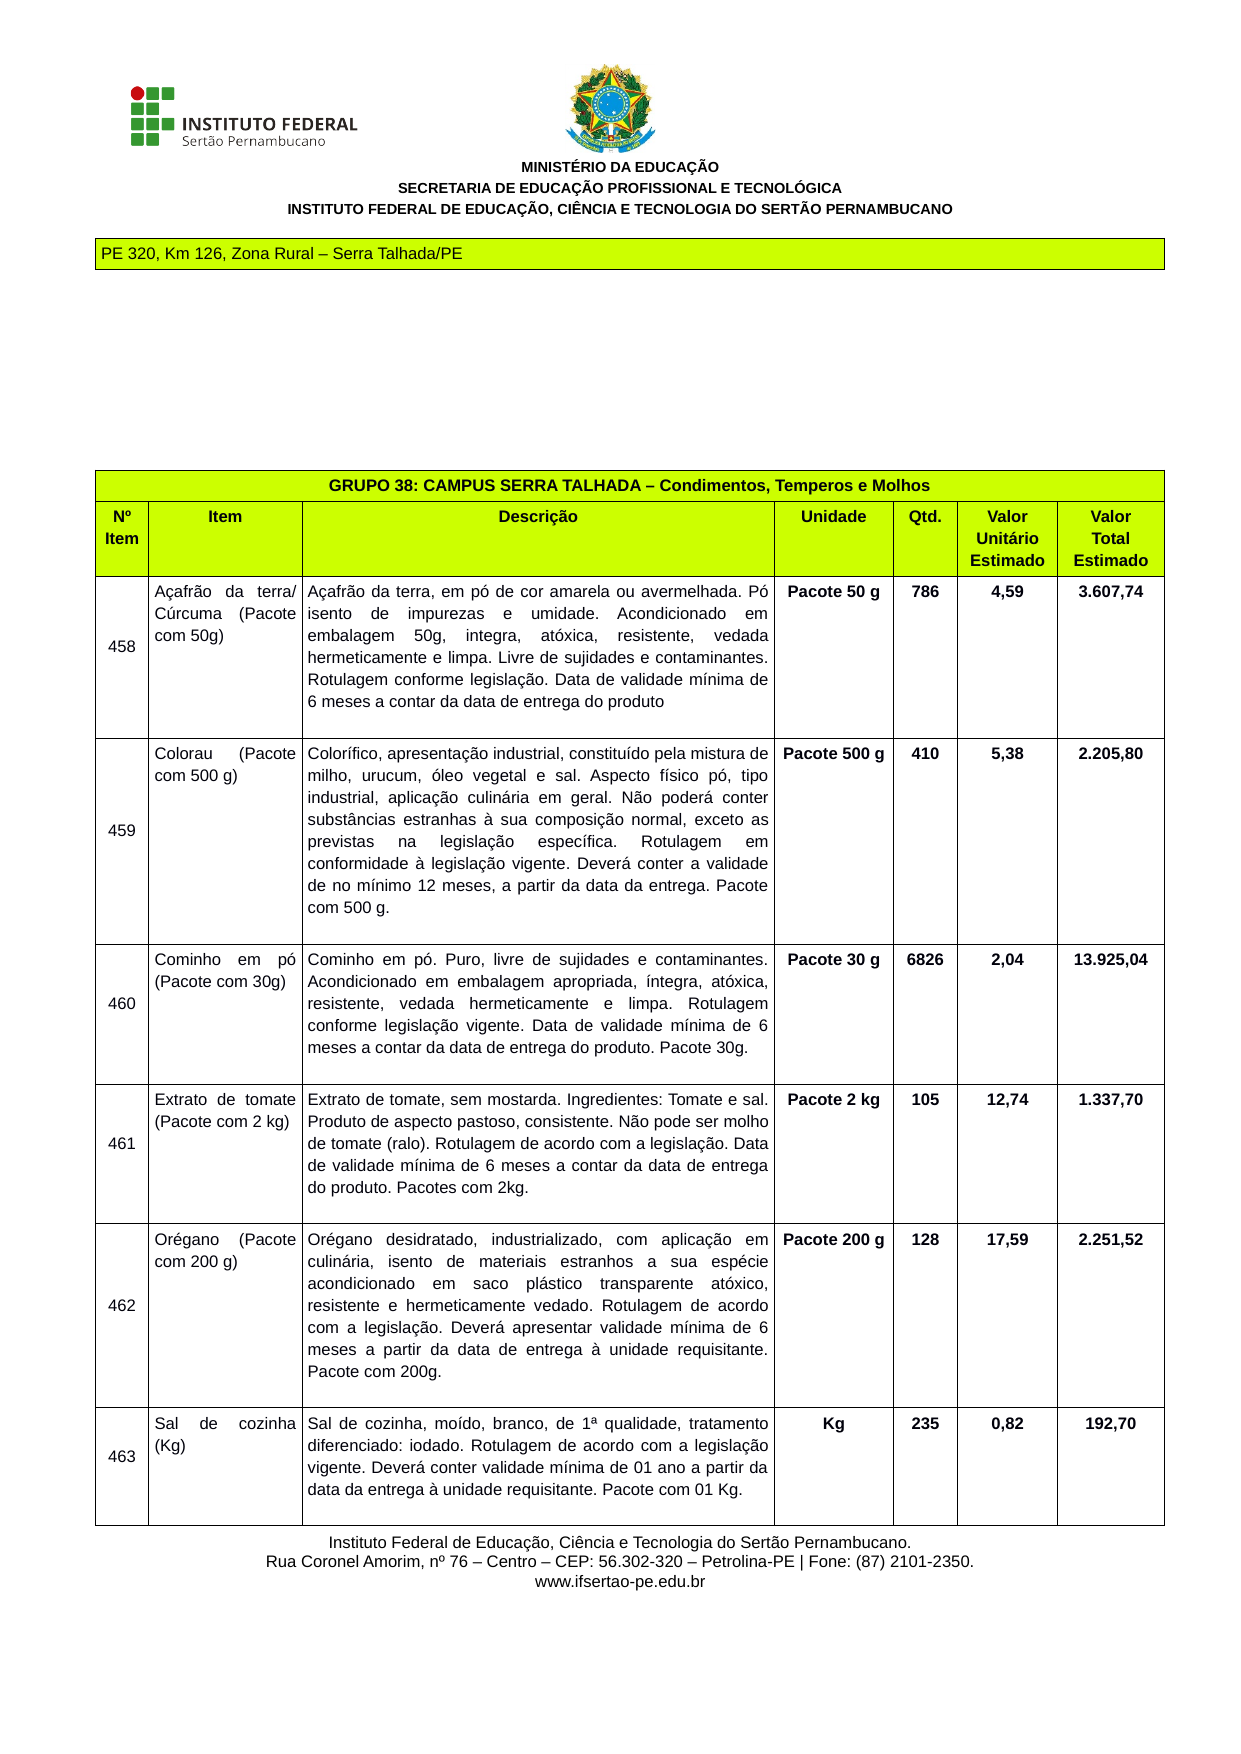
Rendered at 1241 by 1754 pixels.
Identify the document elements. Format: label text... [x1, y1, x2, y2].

table_cell Descrição [303, 502, 774, 576]
table_cell 1.337,70 [1058, 1085, 1164, 1223]
table_cell 105 [894, 1085, 957, 1223]
table_cell 460 [96, 945, 148, 1083]
table_cell 4,59 [958, 577, 1057, 738]
table_cell Sal de cozinha (Kg) [149, 1408, 302, 1525]
table_cell Açafrão da terra/ Cúrcuma (Pacote com 50g) [149, 577, 302, 738]
table_cell Pacote 50 g [775, 577, 893, 738]
table_cell 13.925,04 [1058, 945, 1164, 1083]
table_cell Orégano desidratado, industrializado, com aplicação em culinária, isento de materiais estranhos a sua espécie acondicionado em saco plástico transparente atóxico, resistente e hermeticamente vedado. Rotulagem de acordo com a legislação. Deverá apresentar validade mínima de 6 meses a partir da data de entrega à unidade requisitante. Pacote com 200g. [303, 1224, 774, 1407]
table_cell 12,74 [958, 1085, 1057, 1223]
table_cell 461 [96, 1085, 148, 1223]
table_cell Valor Unitário Estimado [958, 502, 1057, 576]
table_cell Unidade [775, 502, 893, 576]
table_cell Extrato de tomate (Pacote com 2 kg) [149, 1085, 302, 1223]
table_cell 235 [894, 1408, 957, 1525]
table_cell 192,70 [1058, 1408, 1164, 1525]
table_cell 2.251,52 [1058, 1224, 1164, 1407]
table_cell 128 [894, 1224, 957, 1407]
table_cell Cominho em pó. Puro, livre de sujidades e contaminantes. Acondicionado em embalagem apropriada, íntegra, atóxica, resistente, vedada hermeticamente e limpa. Rotulagem conforme legislação vigente. Data de validade mínima de 6 meses a contar da data de entrega do produto. Pacote 30g. [303, 945, 774, 1083]
table_cell Pacote 30 g [775, 945, 893, 1083]
table_cell Colorau (Pacote com 500 g) [149, 739, 302, 943]
table_cell Pacote 500 g [775, 739, 893, 943]
picture [565, 64, 656, 153]
table_cell Kg [775, 1408, 893, 1525]
table_cell 462 [96, 1224, 148, 1407]
table_cell 0,82 [958, 1408, 1057, 1525]
table_cell Pacote 200 g [775, 1224, 893, 1407]
table_cell Colorífico, apresentação industrial, constituído pela mistura de milho, urucum, óleo vegetal e sal. Aspecto físico pó, tipo industrial, aplicação culinária em geral. Não poderá conter substâncias estranhas à sua composição normal, exceto as previstas na legislação específica. Rotulagem em conformidade à legislação vigente. Deverá conter a validade de no mínimo 12 meses, a partir da data da entrega. Pacote com 500 g. [303, 739, 774, 943]
table_cell Qtd. [894, 502, 957, 576]
table_cell 410 [894, 739, 957, 943]
table_cell 3.607,74 [1058, 577, 1164, 738]
table_cell 2.205,80 [1058, 739, 1164, 943]
picture [130, 86, 358, 146]
table_cell 458 [96, 577, 148, 738]
table_cell 459 [96, 739, 148, 943]
table_cell Extrato de tomate, sem mostarda. Ingredientes: Tomate e sal. Produto de aspecto pastoso, consistente. Não pode ser molho de tomate (ralo). Rotulagem de acordo com a legislação. Data de validade mínima de 6 meses a contar da data de entrega do produto. Pacotes com 2kg. [303, 1085, 774, 1223]
table_cell Açafrão da terra, em pó de cor amarela ou avermelhada. Pó isento de impurezas e umidade. Acondicionado em embalagem 50g, integra, atóxica, resistente, vedada hermeticamente e limpa. Livre de sujidades e contaminantes. Rotulagem conforme legislação. Data de validade mínima de 6 meses a contar da data de entrega do produto [303, 577, 774, 738]
table_cell 786 [894, 577, 957, 738]
table_cell Sal de cozinha, moído, branco, de 1ª qualidade, tratamento diferenciado: iodado. Rotulagem de acordo com a legislação vigente. Deverá conter validade mínima de 01 ano a partir da data da entrega à unidade requisitante. Pacote com 01 Kg. [303, 1408, 774, 1525]
table_cell PE 320, Km 126, Zona Rural – Serra Talhada/PE [96, 239, 1164, 269]
table_cell 5,38 [958, 739, 1057, 943]
table_cell 2,04 [958, 945, 1057, 1083]
table_cell Item [149, 502, 302, 576]
table_cell Nº Item [96, 502, 148, 576]
table_cell Valor Total Estimado [1058, 502, 1164, 576]
table_cell 6826 [894, 945, 957, 1083]
table_cell 463 [96, 1408, 148, 1525]
table_header GRUPO 38: CAMPUS SERRA TALHADA – Condimentos, Temperos e Molhos [96, 471, 1164, 501]
table_cell 17,59 [958, 1224, 1057, 1407]
table_cell Cominho em pó (Pacote com 30g) [149, 945, 302, 1083]
table_cell Orégano (Pacote com 200 g) [149, 1224, 302, 1407]
table_cell Pacote 2 kg [775, 1085, 893, 1223]
